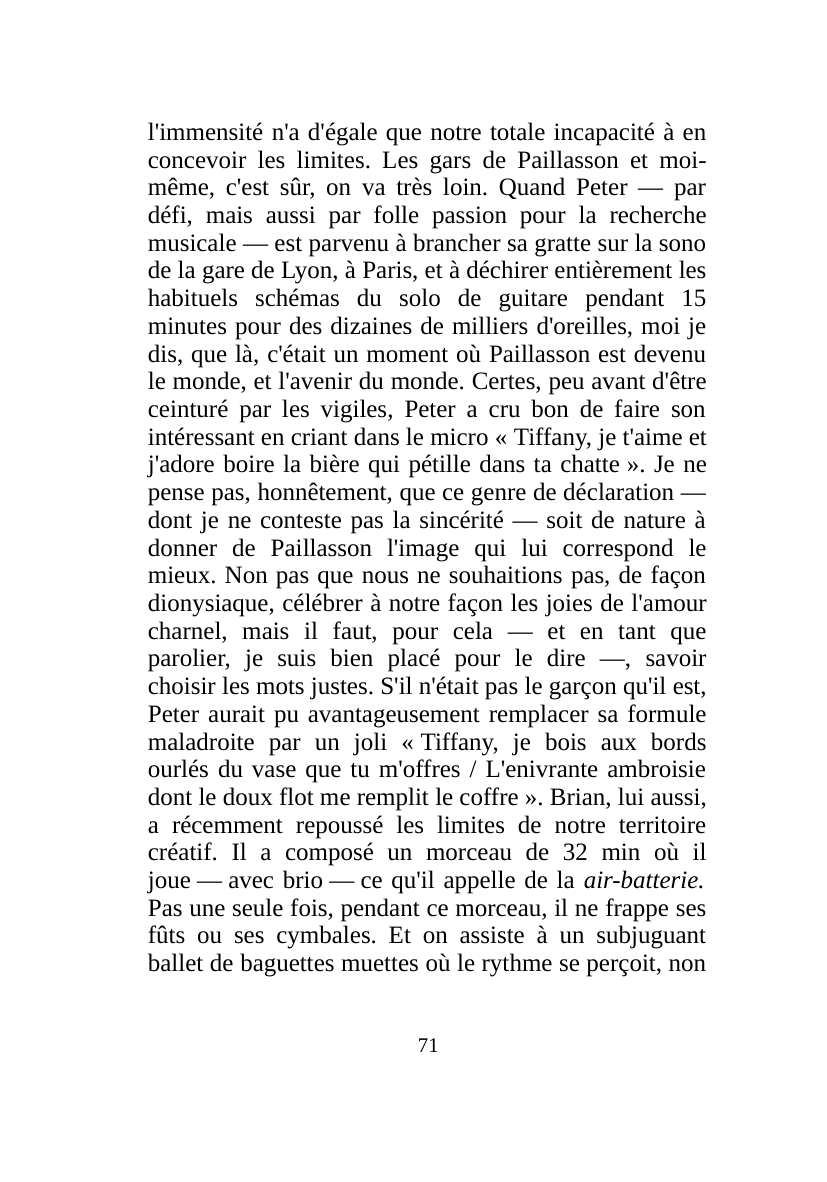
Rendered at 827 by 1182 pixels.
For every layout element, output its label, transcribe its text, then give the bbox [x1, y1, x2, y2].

text l'immensité n'a d'égale que notre totale incapacité à en concevoir les limites. Les gars de Paillasson et moi-même, c'est sûr, on va très loin. Quand Peter — par défi, mais aussi par folle passion pour la recherche musicale — est parvenu à brancher sa gratte sur la sono de la gare de Lyon, à Paris, et à déchirer entièrement les habituels schémas du solo de guitare pendant 15 minutes pour des dizaines de milliers d'oreilles, moi je dis, que là, c'était un moment où Paillasson est devenu le monde, et l'avenir du monde. Certes, peu avant d'être ceinturé par les vigiles, Peter a cru bon de faire son intéressant en criant dans le micro « Tiffany, je t'aime et j'adore boire la bière qui pétille dans ta chatte ». Je ne pense pas, honnêtement, que ce genre de déclaration — dont je ne conteste pas la sincérité — soit de nature à donner de Paillasson l'image qui lui correspond le mieux. Non pas que nous ne souhaitions pas, de façon dionysiaque, célébrer à notre façon les joies de l'amour charnel, mais il faut, pour cela — et en tant que parolier, je suis bien placé pour le dire —, savoir choisir les mots justes. S'il n'était pas le garçon qu'il est, Peter aurait pu avantageusement remplacer sa formule maladroite par un joli « Tiffany, je bois aux bords ourlés du vase que tu m'offres / L'enivrante ambroisie dont le doux flot me remplit le coffre ». Brian, lui aussi, a récemment repoussé les limites de notre territoire créatif. Il a composé un morceau de 32 min où il joue — avec brio — ce qu'il appelle de la air-batterie. Pas une seule fois, pendant ce morceau, il ne frappe ses fûts ou ses cymbales. Et on assiste à un subjuguant ballet de baguettes muettes où le rythme se perçoit, non [148, 118, 707, 977]
